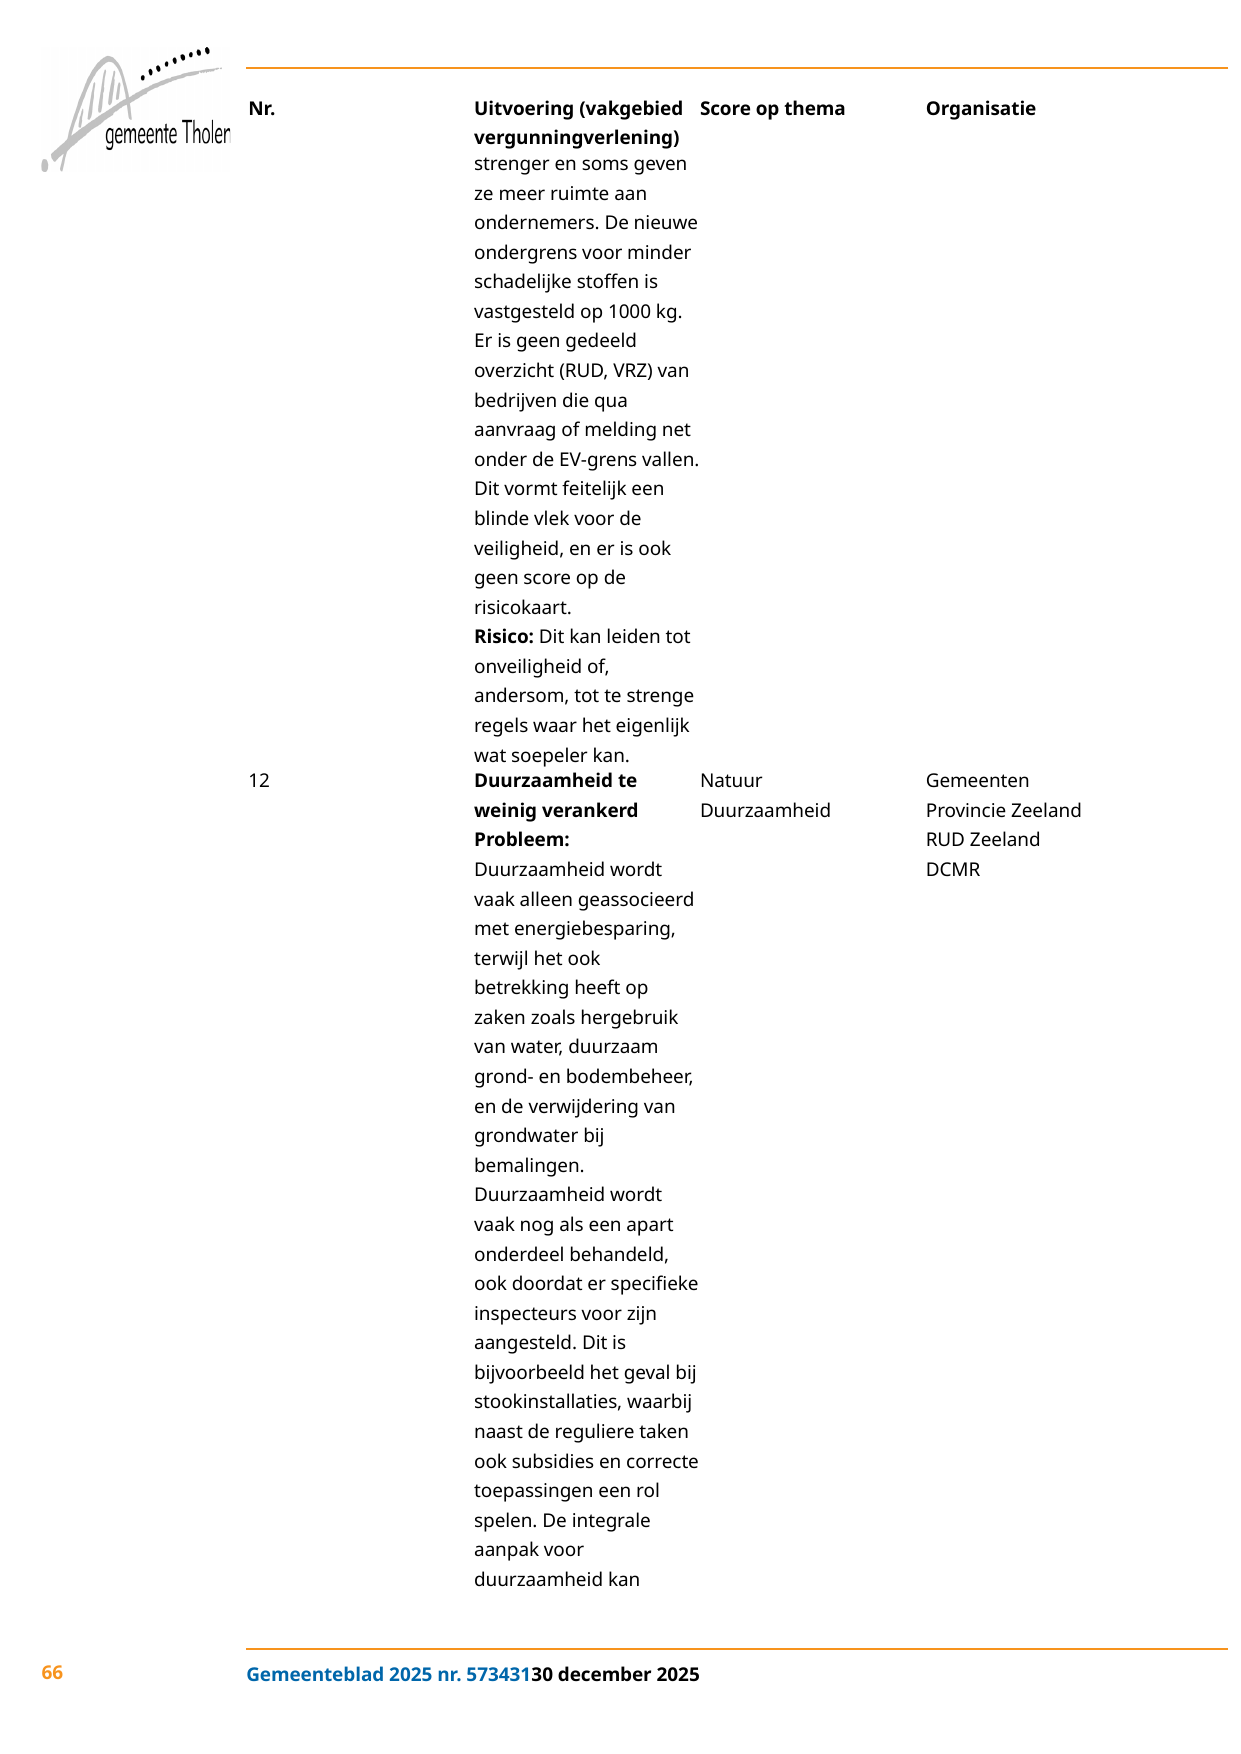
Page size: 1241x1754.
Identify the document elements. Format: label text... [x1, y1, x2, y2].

table_cell Natuur Duurzaamheid [700, 768, 926, 1592]
table_cell Duurzaamheid te weinig verankerd Probleem: Duurzaamheid wordt vaak alleen geassocieerd met energiebesparing, terwijl het ook betrekking heeft op zaken zoals hergebruik van water, duurzaam grond- en bodembeheer, en de verwijdering van grondwater bij bemalingen. Duurzaamheid wordt vaak nog als een apart onderdeel behandeld, ook doordat er specifieke inspecteurs voor zijn aangesteld. Dit is bijvoorbeeld het geval bij stookinstallaties, waarbij naast de reguliere taken ook subsidies en correcte toepassingen een rol spelen. De integrale aanpak voor duurzaamheid kan [474, 768, 700, 1592]
table_cell 12 [248, 768, 474, 1592]
table_cell [926, 150, 1152, 767]
table_cell strenger en soms geven ze meer ruimte aan ondernemers. De nieuwe ondergrens voor minder schadelijke stoffen is vastgesteld op 1000 kg. Er is geen gedeeld overzicht (RUD, VRZ) van bedrijven die qua aanvraag of melding net onder de EV-grens vallen. Dit vormt feitelijk een blinde vlek voor de veiligheid, en er is ook geen score op de risicokaart. Risico: Dit kan leiden tot onveiligheid of, andersom, tot te strenge regels waar het eigenlijk wat soepeler kan. [474, 150, 700, 767]
table_header Uitvoering (vakgebied vergunningverlening) [474, 95, 700, 150]
table_header Organisatie [926, 95, 1152, 150]
table_header Nr. [248, 95, 474, 150]
picture [41, 47, 231, 172]
table_header Score op thema [700, 95, 926, 150]
table_cell Gemeenten Provincie Zeeland RUD Zeeland DCMR [926, 768, 1152, 1592]
table_cell [248, 150, 474, 767]
table_cell [700, 150, 926, 767]
